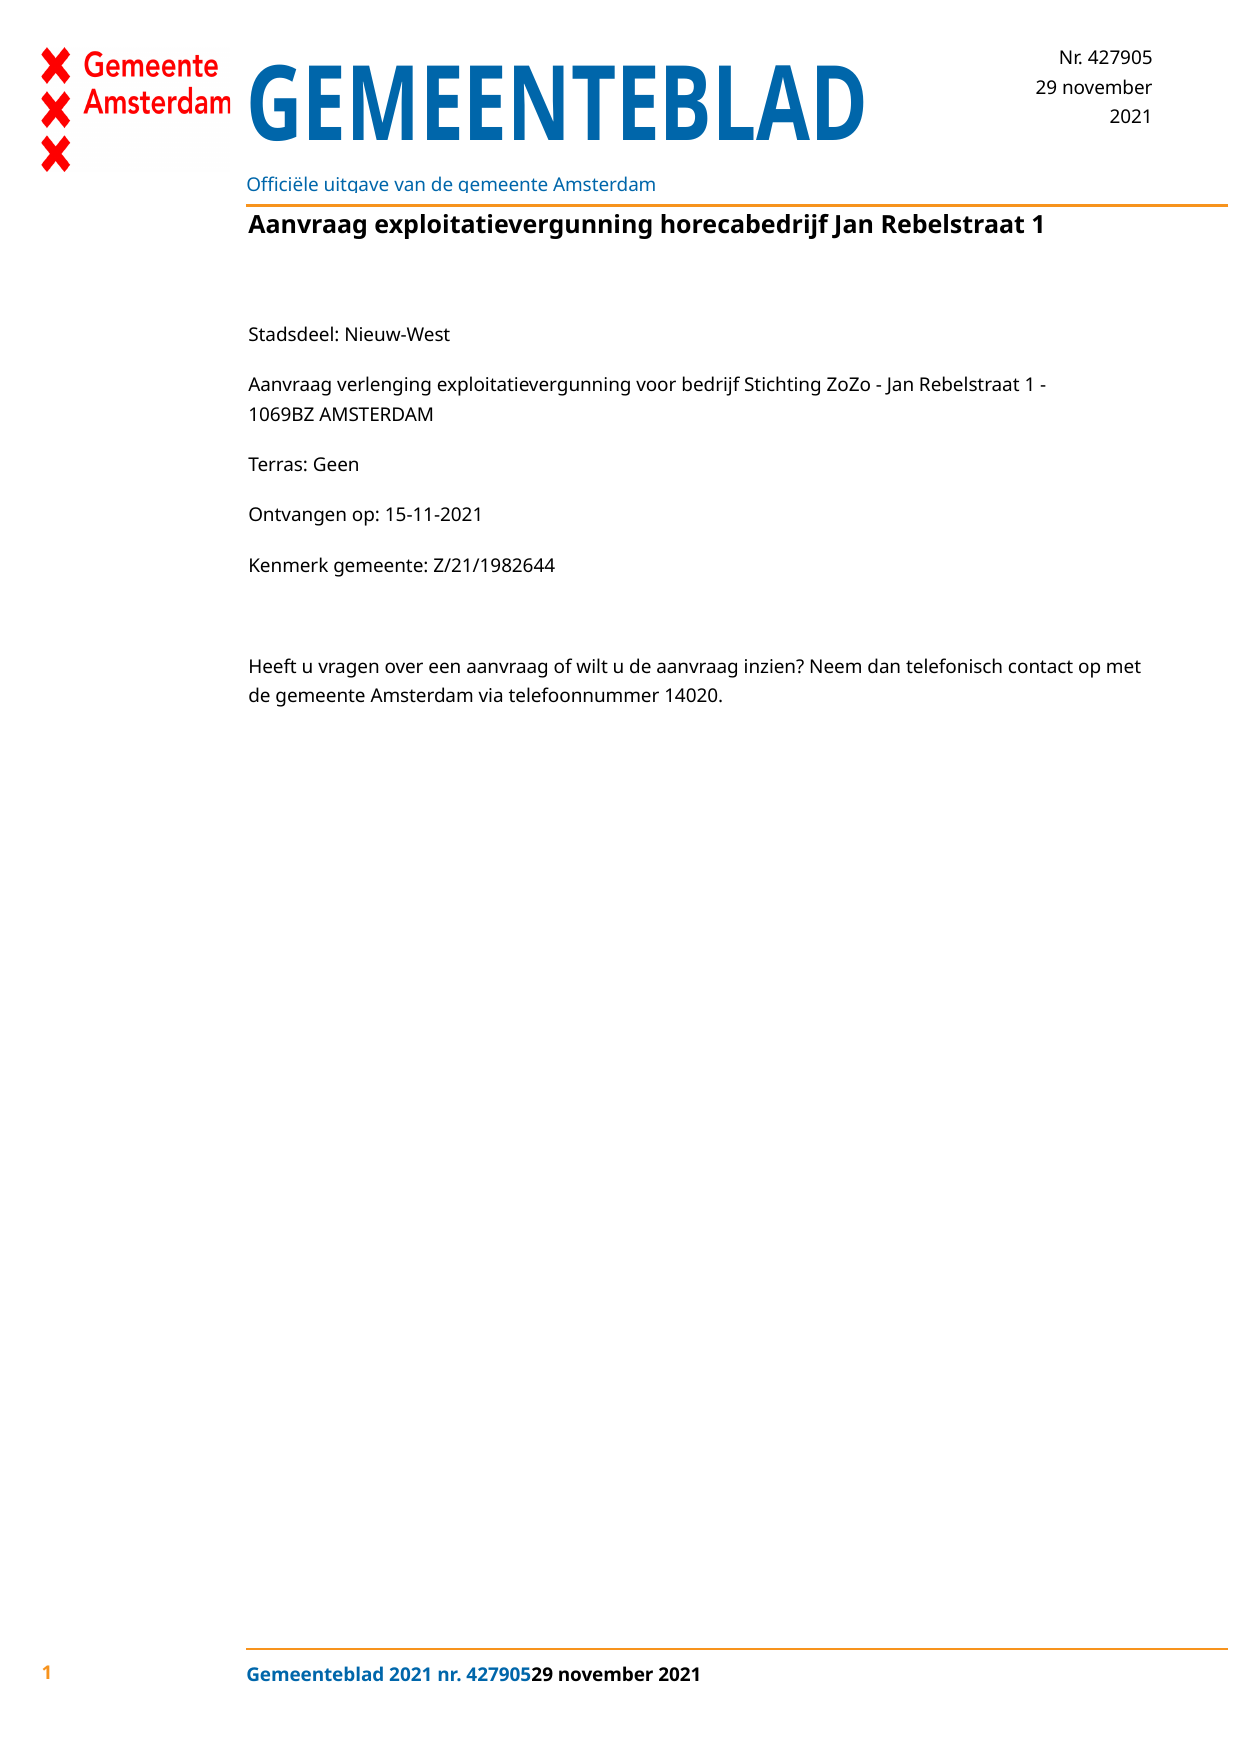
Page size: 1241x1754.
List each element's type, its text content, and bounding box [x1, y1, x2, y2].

text Ontvangen op: 15-11-2021 [248, 502, 1152, 527]
text Terras: Geen [248, 451, 1152, 477]
picture [41, 47, 231, 172]
text Aanvraag exploitatievergunning horecabedrijf Jan Rebelstraat 1 [248, 207, 1152, 241]
text Aanvraag verlenging exploitatievergunning voor bedrijf Stichting ZoZo - Jan Rebelstraat 1 - 1069BZ AMSTERDAM [248, 371, 1152, 426]
text Heeft u vragen over een aanvraag of wilt u de aanvraag inzien? Neem dan telefonisch contact op met de gemeente Amsterdam via telefoonnummer 14020. [248, 653, 1152, 708]
text Stadsdeel: Nieuw-West [248, 321, 1152, 346]
text Kenmerk gemeente: Z/21/1982644 [248, 552, 1152, 578]
